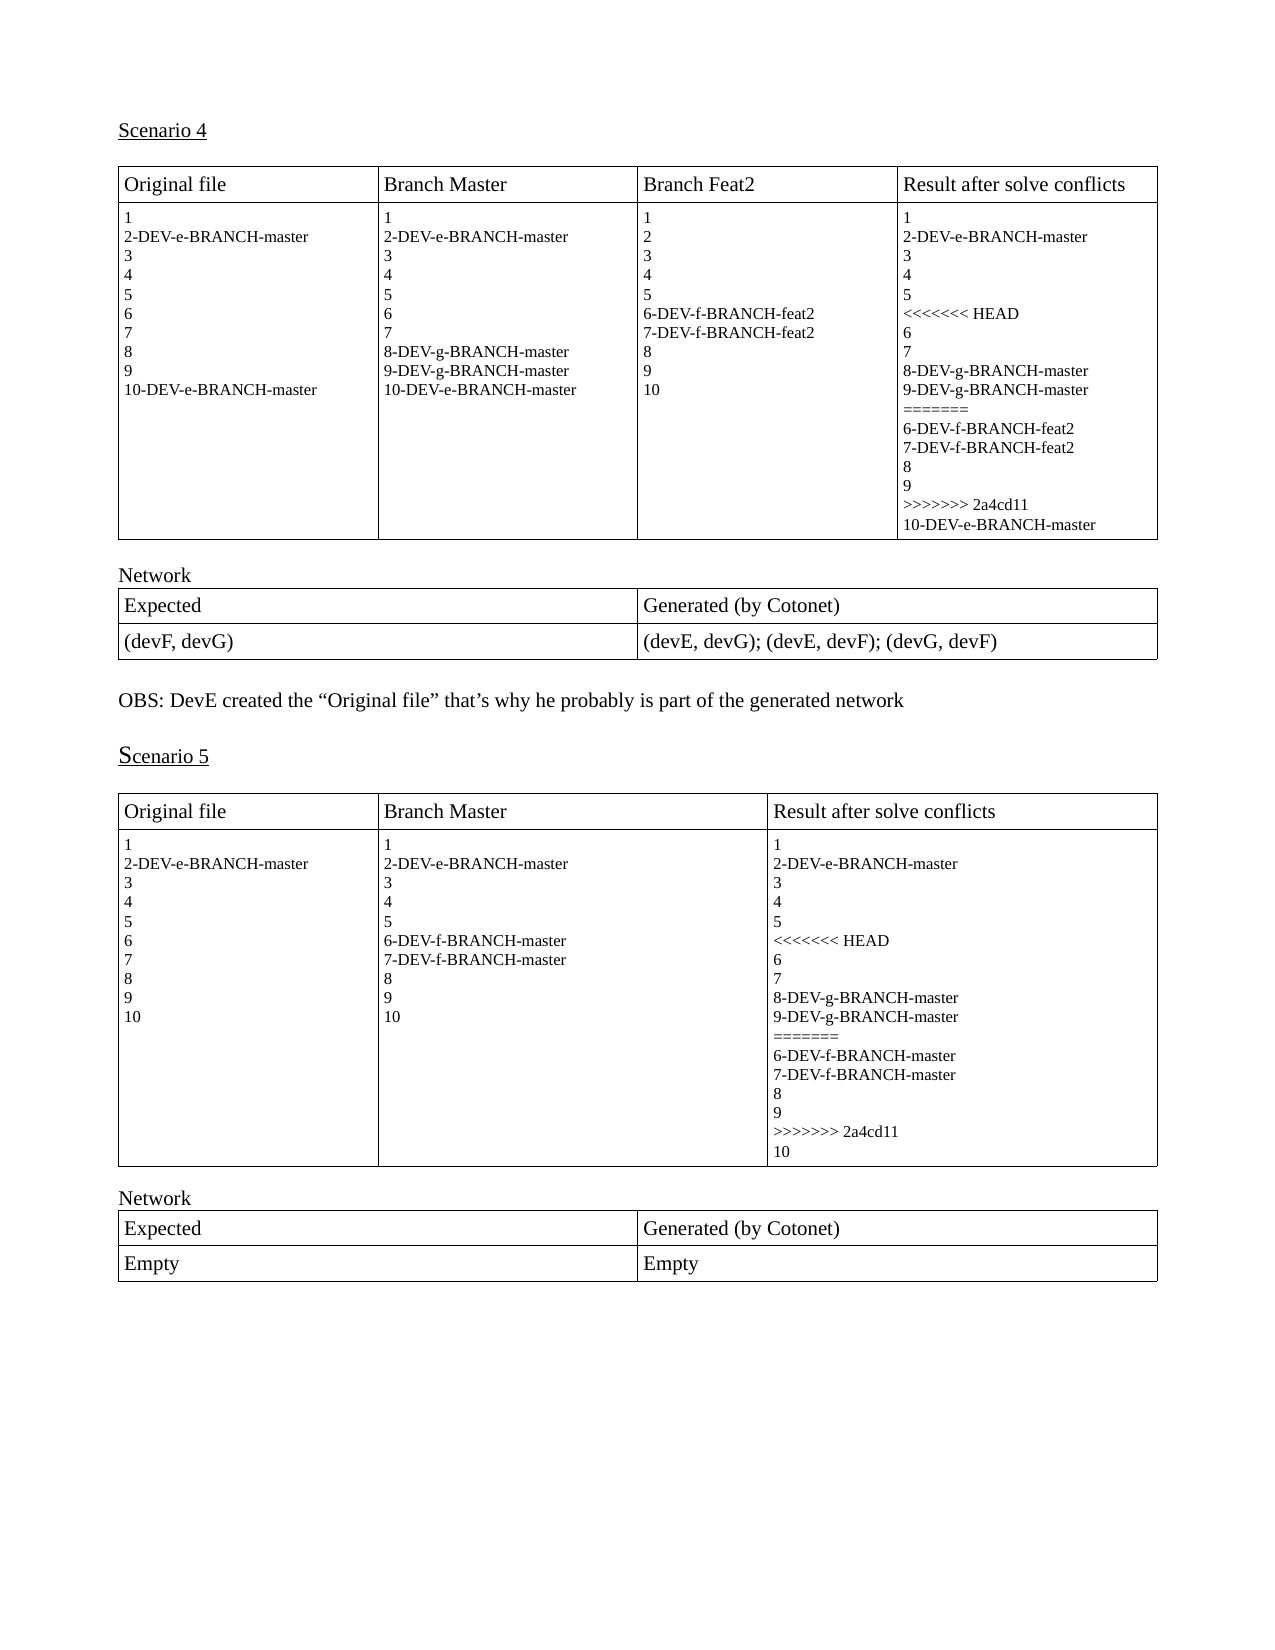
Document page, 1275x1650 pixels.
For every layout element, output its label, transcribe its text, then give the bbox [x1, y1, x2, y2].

table_header Generated (by Cotonet) [638, 1211, 1157, 1245]
text Network [118, 563, 1157, 587]
table_header Result after solve conflicts [898, 167, 1157, 202]
table_cell 1 2-DEV-e-BRANCH-master 3 4 5 6 7 8 9 10-DEV-e-BRANCH-master [119, 203, 378, 539]
text Scenario 4 [118, 118, 1157, 142]
table_header Expected [119, 1211, 637, 1245]
table_cell 1 2-DEV-e-BRANCH-master 3 4 5 6-DEV-f-BRANCH-master 7-DEV-f-BRANCH-master 8 9 10 [379, 830, 767, 1166]
table_header Generated (by Cotonet) [638, 589, 1157, 623]
table_header Branch Master [379, 794, 767, 829]
text OBS: DevE created the “Original file” that’s why he probably is part of the generated network [118, 688, 1157, 712]
table_header Original file [119, 167, 378, 202]
table_cell Empty [638, 1246, 1157, 1281]
text Network [118, 1186, 1157, 1209]
table_cell (devF, devG) [119, 624, 637, 659]
table_cell 1 2-DEV-e-BRANCH-master 3 4 5 6 7 8-DEV-g-BRANCH-master 9-DEV-g-BRANCH-master 10-DEV-e-BRANCH-master [379, 203, 637, 539]
table_cell 1 2 3 4 5 6-DEV-f-BRANCH-feat2 7-DEV-f-BRANCH-feat2 8 9 10 [638, 203, 897, 539]
table_header Expected [119, 589, 637, 623]
table_cell 1 2-DEV-e-BRANCH-master 3 4 5 6 7 8 9 10 [119, 830, 378, 1166]
table_cell 1 2-DEV-e-BRANCH-master 3 4 5 <<<<<<< HEAD 6 7 8-DEV-g-BRANCH-master 9-DEV-g-BRANCH-master ======= 6-DEV-f-BRANCH-feat2 7-DEV-f-BRANCH-feat2 8 9 >>>>>>> 2a4cd11 10-DEV-e-BRANCH-master [898, 203, 1157, 539]
table_header Result after solve conflicts [768, 794, 1157, 829]
table_header Branch Master [379, 167, 637, 202]
table_cell (devE, devG); (devE, devF); (devG, devF) [638, 624, 1157, 659]
table_cell 1 2-DEV-e-BRANCH-master 3 4 5 <<<<<<< HEAD 6 7 8-DEV-g-BRANCH-master 9-DEV-g-BRANCH-master ======= 6-DEV-f-BRANCH-master 7-DEV-f-BRANCH-master 8 9 >>>>>>> 2a4cd11 10 [768, 830, 1157, 1166]
table_header Branch Feat2 [638, 167, 897, 202]
text Scenario 5 [118, 740, 1157, 769]
table_header Original file [119, 794, 378, 829]
table_cell Empty [119, 1246, 637, 1281]
